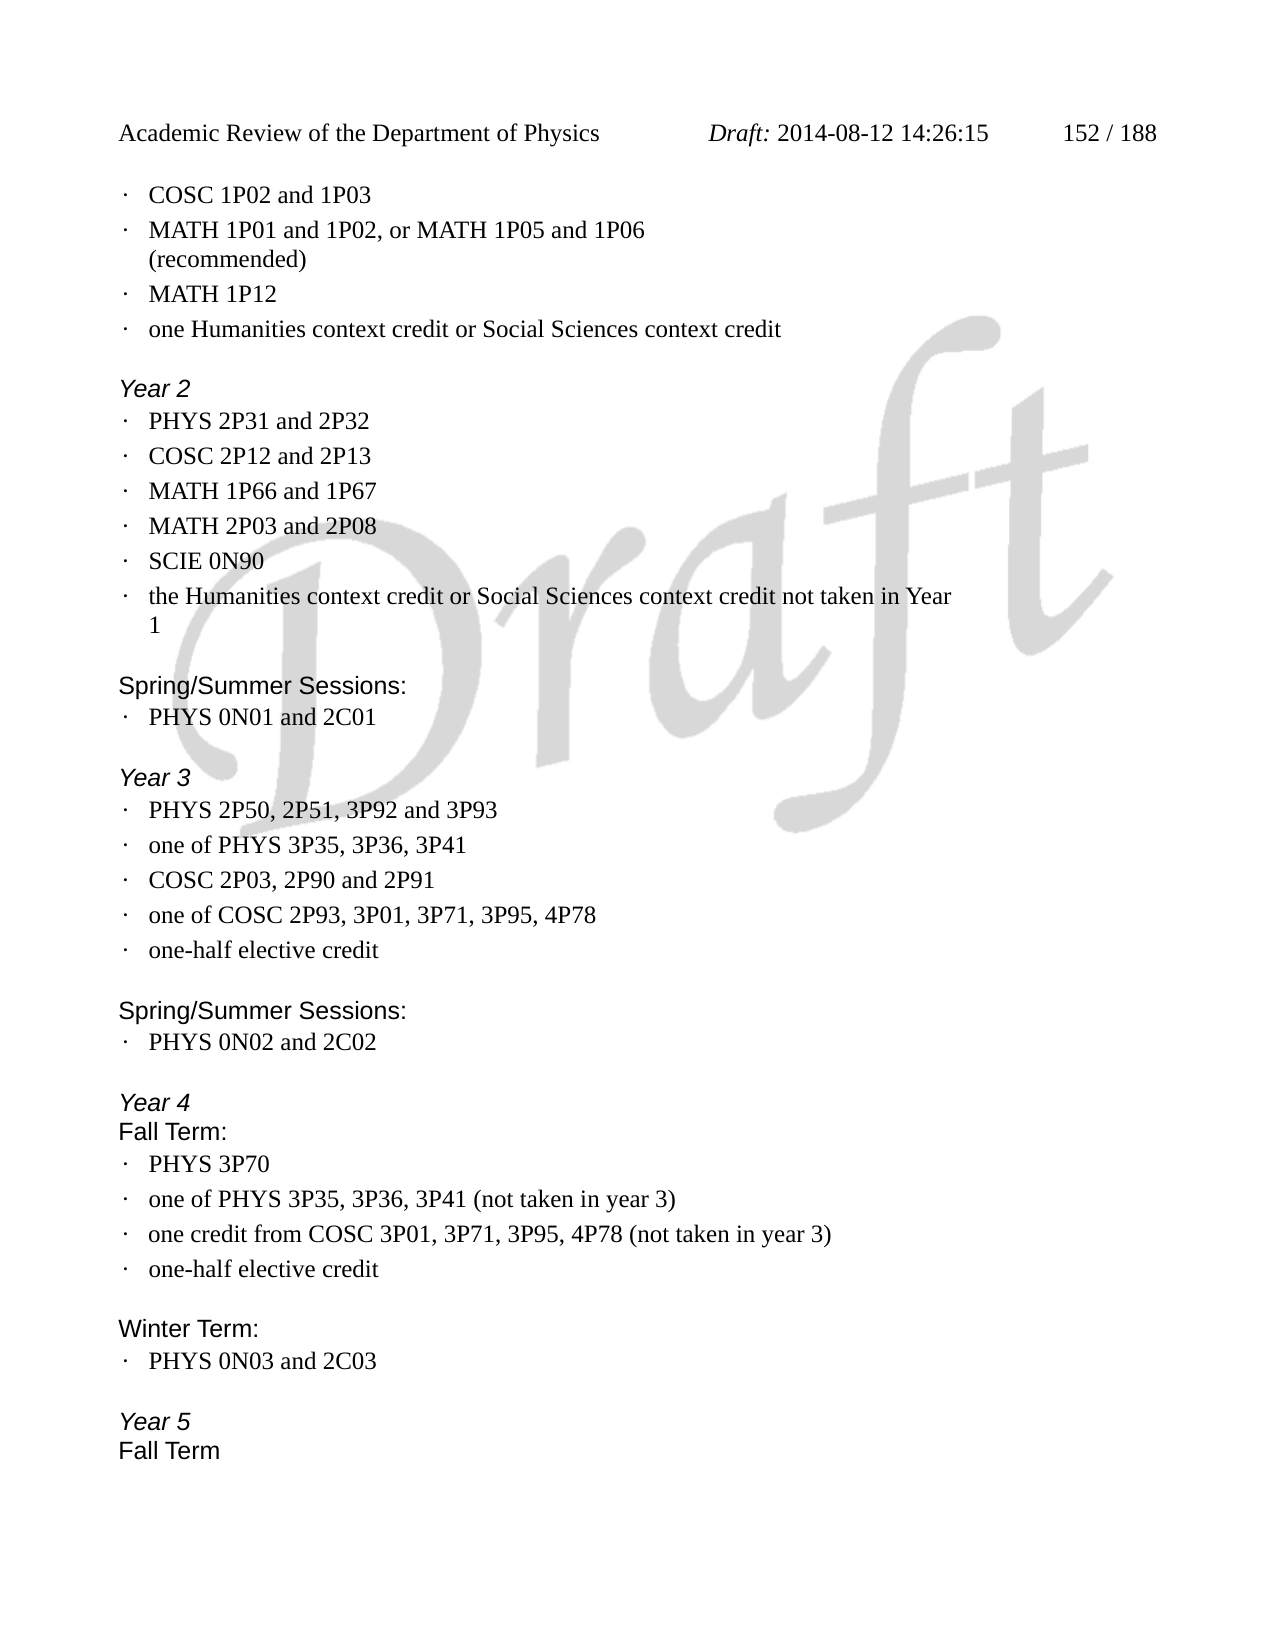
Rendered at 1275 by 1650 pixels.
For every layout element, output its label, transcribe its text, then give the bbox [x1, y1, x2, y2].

table_cell · [118, 311, 145, 346]
table_cell · [118, 276, 145, 311]
table_header · [118, 1343, 145, 1378]
table_header · [118, 792, 145, 827]
table_cell · [118, 932, 145, 967]
picture [118, 118, 1157, 346]
table_cell one-half elective credit [145, 932, 601, 967]
table_header PHYS 3P70 [145, 1146, 831, 1181]
picture [118, 792, 1157, 967]
table_cell COSC 2P03, 2P90 and 2P91 [145, 862, 601, 897]
table_cell COSC 2P12 and 2P13 [145, 438, 965, 473]
table_cell · [118, 862, 145, 897]
table_cell · [118, 177, 145, 212]
picture [118, 1464, 1157, 1532]
table_header · [118, 699, 145, 734]
table_cell one of COSC 2P93, 3P01, 3P71, 3P95, 4P78 [145, 897, 601, 932]
table_cell · [118, 473, 145, 508]
text Year 5 Fall Term [118, 1378, 1157, 1464]
text Spring/Summer Sessions: [118, 967, 1157, 1024]
picture [118, 403, 1157, 642]
table_cell the Humanities context credit or Social Sciences context credit not taken in Year 1 [145, 578, 965, 642]
table_cell · [118, 508, 145, 543]
table_cell one of PHYS 3P35, 3P36, 3P41 [145, 827, 601, 862]
table_cell SCIE 0N90 [145, 543, 965, 578]
text Year 2 [118, 346, 1157, 403]
table_header PHYS 0N01 and 2C01 [145, 699, 381, 734]
text Winter Term: [118, 1286, 1157, 1343]
text Year 3 [118, 734, 1157, 792]
table_cell one-half elective credit [145, 1251, 831, 1286]
picture [118, 699, 1157, 734]
table_cell MATH 1P12 [145, 276, 811, 311]
text Spring/Summer Sessions: [118, 642, 1157, 699]
table_header · [118, 1024, 145, 1059]
table_header PHYS 0N02 and 2C02 [145, 1024, 381, 1059]
text Year 4 Fall Term: [118, 1059, 1157, 1146]
table_cell one Humanities context credit or Social Sciences context credit [145, 311, 811, 346]
table_cell · [118, 1216, 145, 1251]
table_cell · [118, 543, 145, 578]
table_cell · [118, 1181, 145, 1216]
table_header PHYS 2P50, 2P51, 3P92 and 3P93 [145, 792, 601, 827]
table_cell MATH 1P66 and 1P67 [145, 473, 965, 508]
table_cell · [118, 578, 145, 642]
table_header · [118, 1146, 145, 1181]
table_cell · [118, 897, 145, 932]
table_header PHYS 2P31 and 2P32 [145, 403, 965, 438]
table_cell one of PHYS 3P35, 3P36, 3P41 (not taken in year 3) [145, 1181, 831, 1216]
table_cell · [118, 212, 145, 276]
table_cell · [118, 438, 145, 473]
table_cell one credit from COSC 3P01, 3P71, 3P95, 4P78 (not taken in year 3) [145, 1216, 831, 1251]
table_cell · [118, 827, 145, 862]
table_cell MATH 2P03 and 2P08 [145, 508, 965, 543]
table_header · [118, 403, 145, 438]
table_cell · [118, 1251, 145, 1286]
picture [118, 1146, 1157, 1286]
table_cell COSC 1P02 and 1P03 [145, 177, 811, 212]
picture [118, 1343, 1157, 1378]
table_cell MATH 1P01 and 1P02, or MATH 1P05 and 1P06 (recommended) [145, 212, 811, 276]
picture [118, 1024, 1157, 1059]
table_header PHYS 0N03 and 2C03 [145, 1343, 381, 1378]
